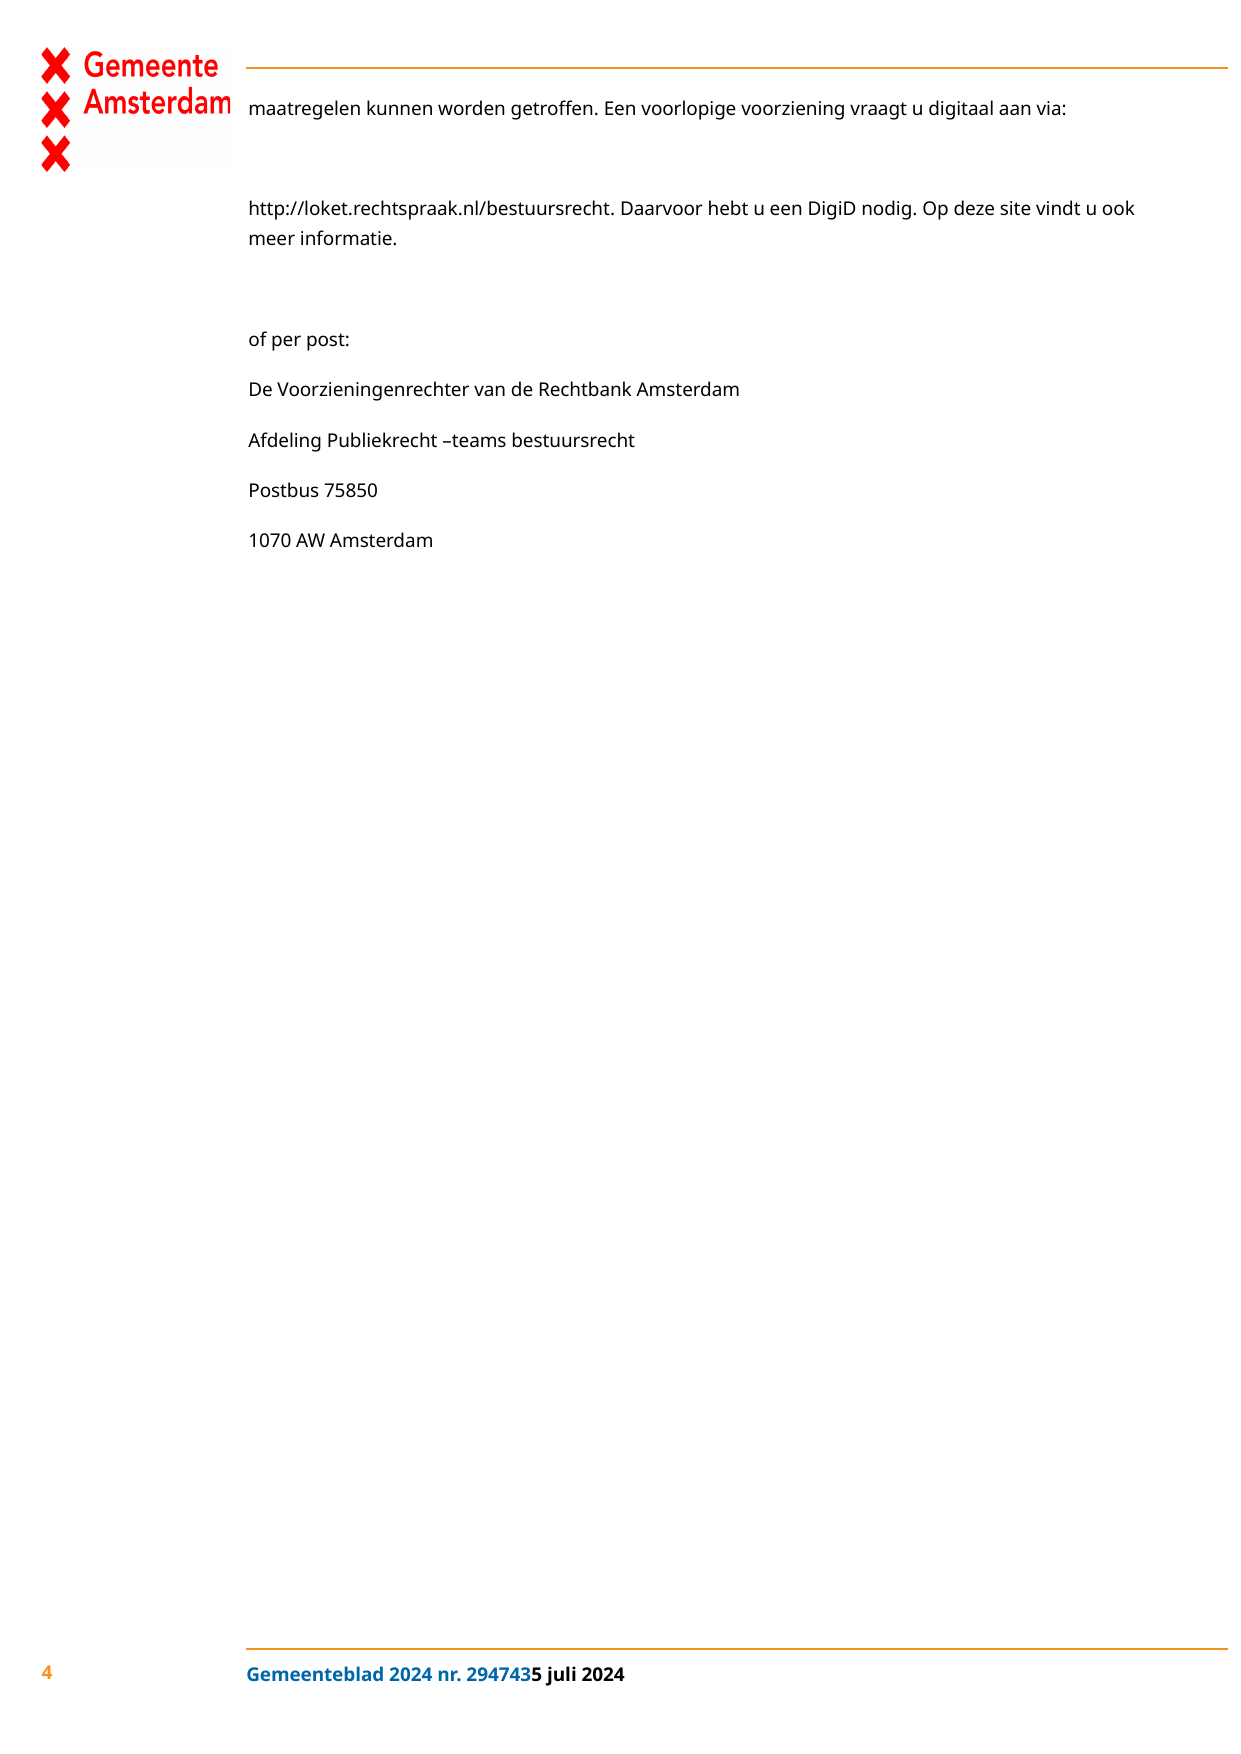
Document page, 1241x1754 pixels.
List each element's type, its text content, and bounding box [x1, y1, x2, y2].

text 1070 AW Amsterdam [248, 528, 1152, 553]
text of per post: [248, 326, 1152, 352]
picture [41, 47, 231, 172]
text http://loket.rechtspraak.nl/bestuursrecht. Daarvoor hebt u een DigiD nodig. Op deze site vindt u ook meer informatie. [248, 196, 1152, 251]
text Afdeling Publiekrecht –teams bestuursrecht [248, 427, 1152, 453]
text De Voorzieningenrechter van de Rechtbank Amsterdam [248, 376, 1152, 402]
text Postbus 75850 [248, 477, 1152, 503]
text maatregelen kunnen worden getroffen. Een voorlopige voorziening vraagt u digitaal aan via: [248, 95, 1152, 121]
